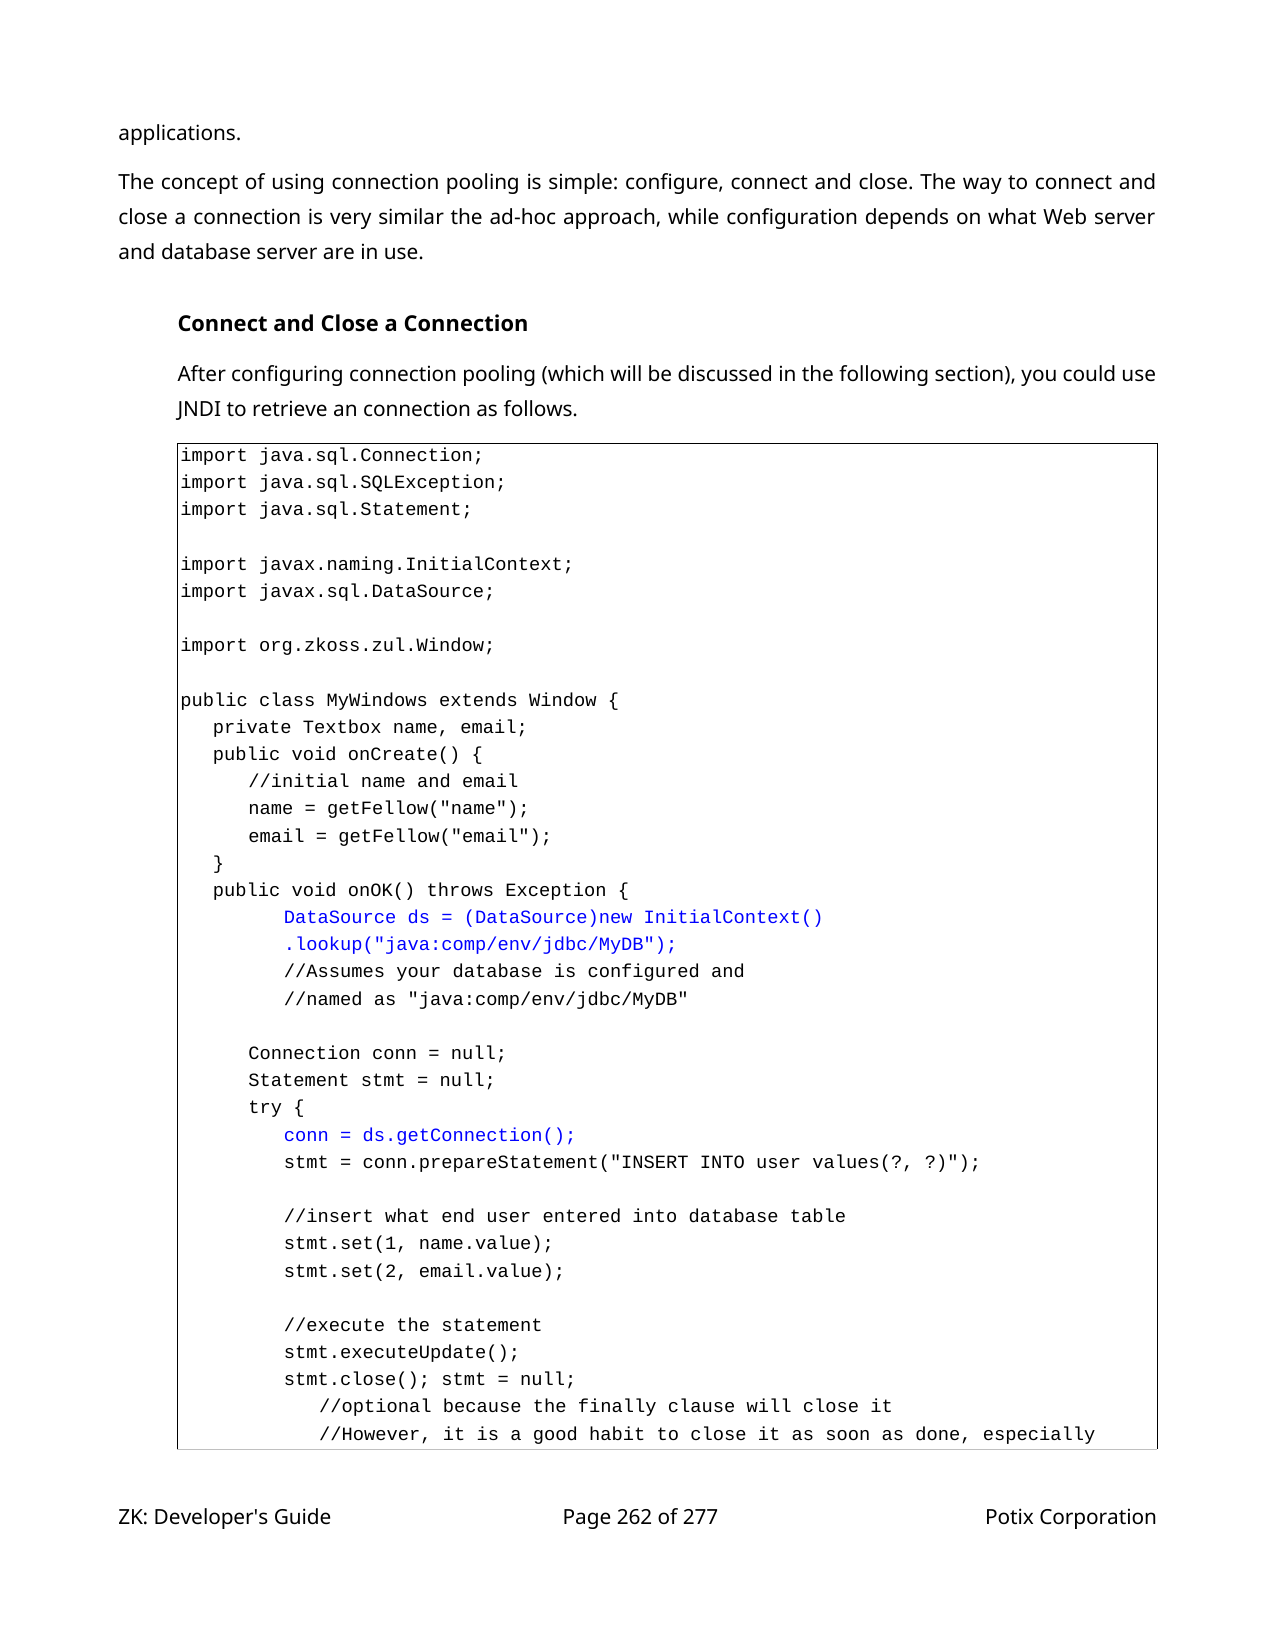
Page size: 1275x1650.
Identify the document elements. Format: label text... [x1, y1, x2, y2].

text stmt.set(1, name.value); [178, 1231, 1157, 1256]
text import javax.naming.InitialContext; [178, 552, 1157, 576]
text Connection conn = null; [178, 1041, 1157, 1065]
text //insert what end user entered into database table [178, 1204, 1157, 1228]
text public void onOK() throws Exception { [178, 878, 1157, 902]
text //initial name and email [178, 769, 1157, 793]
text DataSource ds = (DataSource)new InitialContext() [178, 905, 1157, 929]
text import java.sql.Connection; [178, 444, 1157, 467]
text stmt.close(); stmt = null; [178, 1367, 1157, 1391]
text private Textbox name, email; [178, 715, 1157, 739]
text public void onCreate() { [178, 742, 1157, 766]
text stmt = conn.prepareStatement("INSERT INTO user values(?, ?)"); [178, 1150, 1157, 1174]
text stmt.executeUpdate(); [178, 1340, 1157, 1364]
text } [178, 851, 1157, 875]
text .lookup("java:comp/env/jdbc/MyDB"); [178, 932, 1157, 956]
text //named as "java:comp/env/jdbc/MyDB" [178, 987, 1157, 1011]
text import javax.sql.DataSource; [178, 579, 1157, 603]
text try { [178, 1095, 1157, 1119]
text public class MyWindows extends Window { [178, 687, 1157, 712]
text //optional because the finally clause will close it [178, 1394, 1157, 1419]
text Statement stmt = null; [178, 1068, 1157, 1092]
text applications. [118, 118, 1157, 146]
text stmt.set(2, email.value); [178, 1258, 1157, 1283]
text import org.zkoss.zul.Window; [178, 633, 1157, 657]
text After configuring connection pooling (which will be discussed in the following section), you could use JNDI to retrieve an connection as follows. [177, 359, 1157, 422]
text import java.sql.SQLException; [178, 470, 1157, 494]
subtitle Connect and Close a Connection [177, 308, 1157, 338]
text import java.sql.Statement; [178, 497, 1157, 521]
text conn = ds.getConnection(); [178, 1122, 1157, 1147]
text email = getFellow("email"); [178, 823, 1157, 848]
text //Assumes your database is configured and [178, 959, 1157, 984]
text //However, it is a good habit to close it as soon as done, especially [178, 1422, 1157, 1449]
text The concept of using connection pooling is simple: configure, connect and close. The way to connect and close a connection is very similar the ad-hoc approach, while configuration depends on what Web server and database server are in use. [118, 167, 1157, 266]
text //execute the statement [178, 1313, 1157, 1337]
text name = getFellow("name"); [178, 796, 1157, 821]
